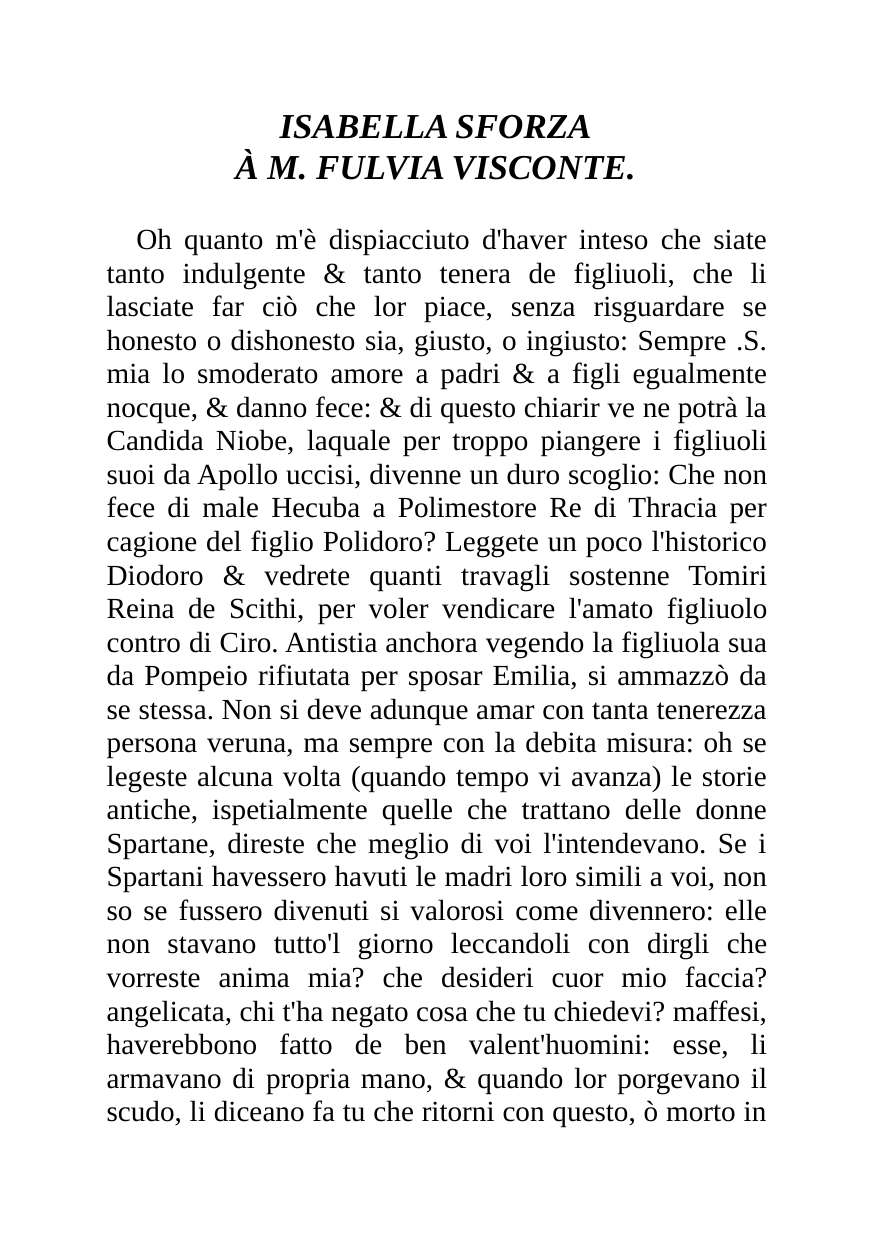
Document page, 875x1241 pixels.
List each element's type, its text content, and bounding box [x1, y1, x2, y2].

text Oh quanto m'è dispiacciuto d'haver inteso che siate tanto indulgente & tanto tenera de figliuoli, che li lasciate far ciò che lor piace, senza risguardare se honesto o dishonesto sia, giusto, o ingiusto: Sempre .S. mia lo smoderato amore a padri & a figli egualmente nocque, & danno fece: & di questo chiarir ve ne potrà la Candida Niobe, laquale per troppo piangere i figliuoli suoi da Apollo uccisi, divenne un duro scoglio: Che non fece di male Hecuba a Polimestore Re di Thracia per cagione del figlio Polidoro? Leggete un poco l'historico Diodoro & vedrete quanti travagli sostenne Tomiri Reina de Scithi, per voler vendicare l'amato figliuolo contro di Ciro. Antistia anchora vegendo la figliuola sua da Pompeio rifiutata per sposar Emilia, si ammazzò da se stessa. Non si deve adunque amar con tanta tenerezza persona veruna, ma sempre con la debita misura: oh se legeste alcuna volta (quando tempo vi avanza) le storie antiche, ispetialmente quelle che trattano delle donne Spartane, direste che meglio di voi l'intendevano. Se i Spartani havessero havuti le madri loro simili a voi, non so se fussero divenuti si valorosi come divennero: elle non stavano tutto'l giorno leccandoli con dirgli che vorreste anima mia? che desideri cuor mio faccia? angelicata, chi t'ha negato cosa che tu chiedevi? maffesi, haverebbono fatto de ben valent'huomini: esse, li armavano di propria mano, & quando lor porgevano il scudo, li diceano fa tu che ritorni con questo, ò morto in [106, 222, 768, 1128]
subtitle ISABELLA SFORZA À M. FULVIA VISCONTE. [106, 106, 768, 187]
